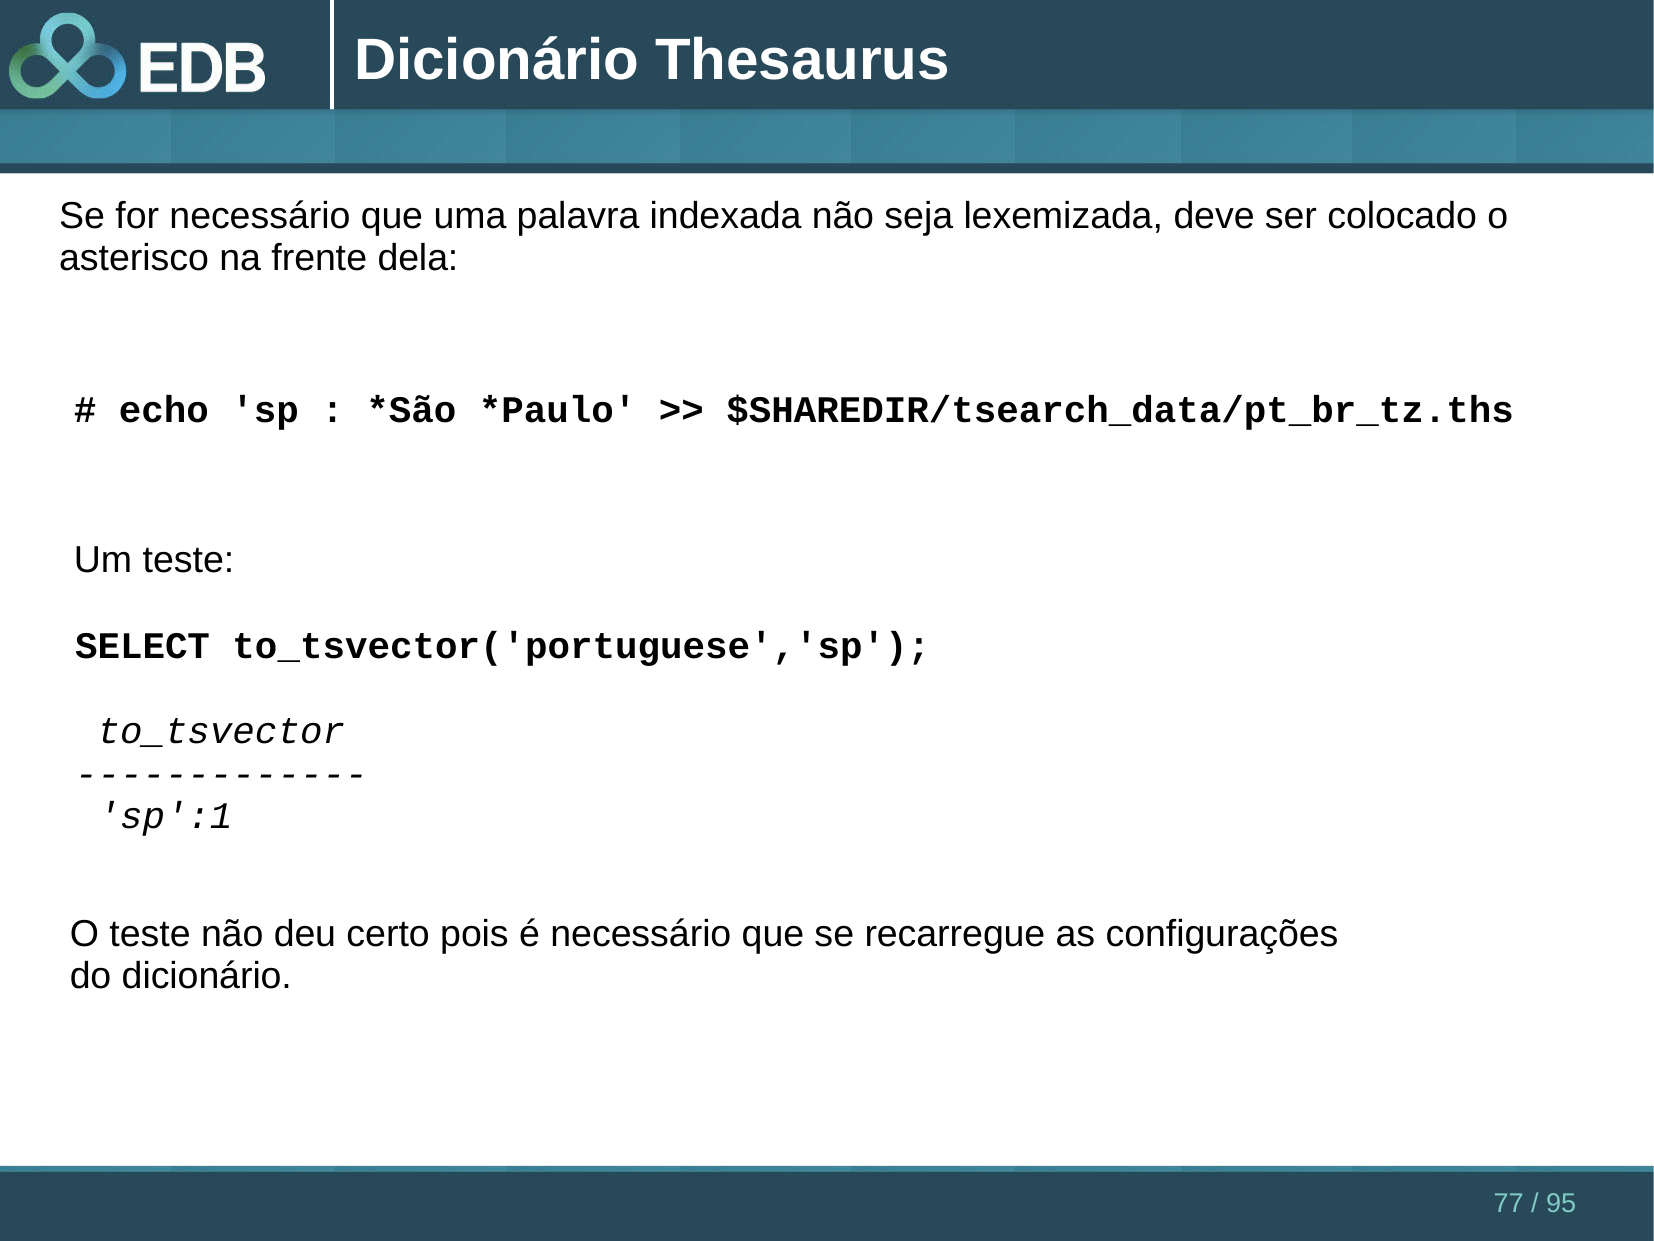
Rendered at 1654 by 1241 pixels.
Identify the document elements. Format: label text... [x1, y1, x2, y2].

text_box O teste não deu certo pois é necessário que se recarregue as configurações do dicionário. [55, 905, 1359, 1004]
text_box SELECT to_tsvector('portuguese','sp'); to_tsvector ------------- 'sp':1 [60, 620, 945, 848]
list Se for necessário que uma palavra indexada não seja lexemizada, deve ser colocado o asterisco na frente dela: [59, 194, 1548, 296]
text_box # echo 'sp : *São *Paulo' >> $SHAREDIR/tsearch_data/pt_br_tz.ths [59, 383, 1529, 442]
text_box Um teste: [59, 531, 250, 589]
title Dicionário Thesaurus [354, 0, 1625, 125]
picture [0, 0, 1654, 1241]
